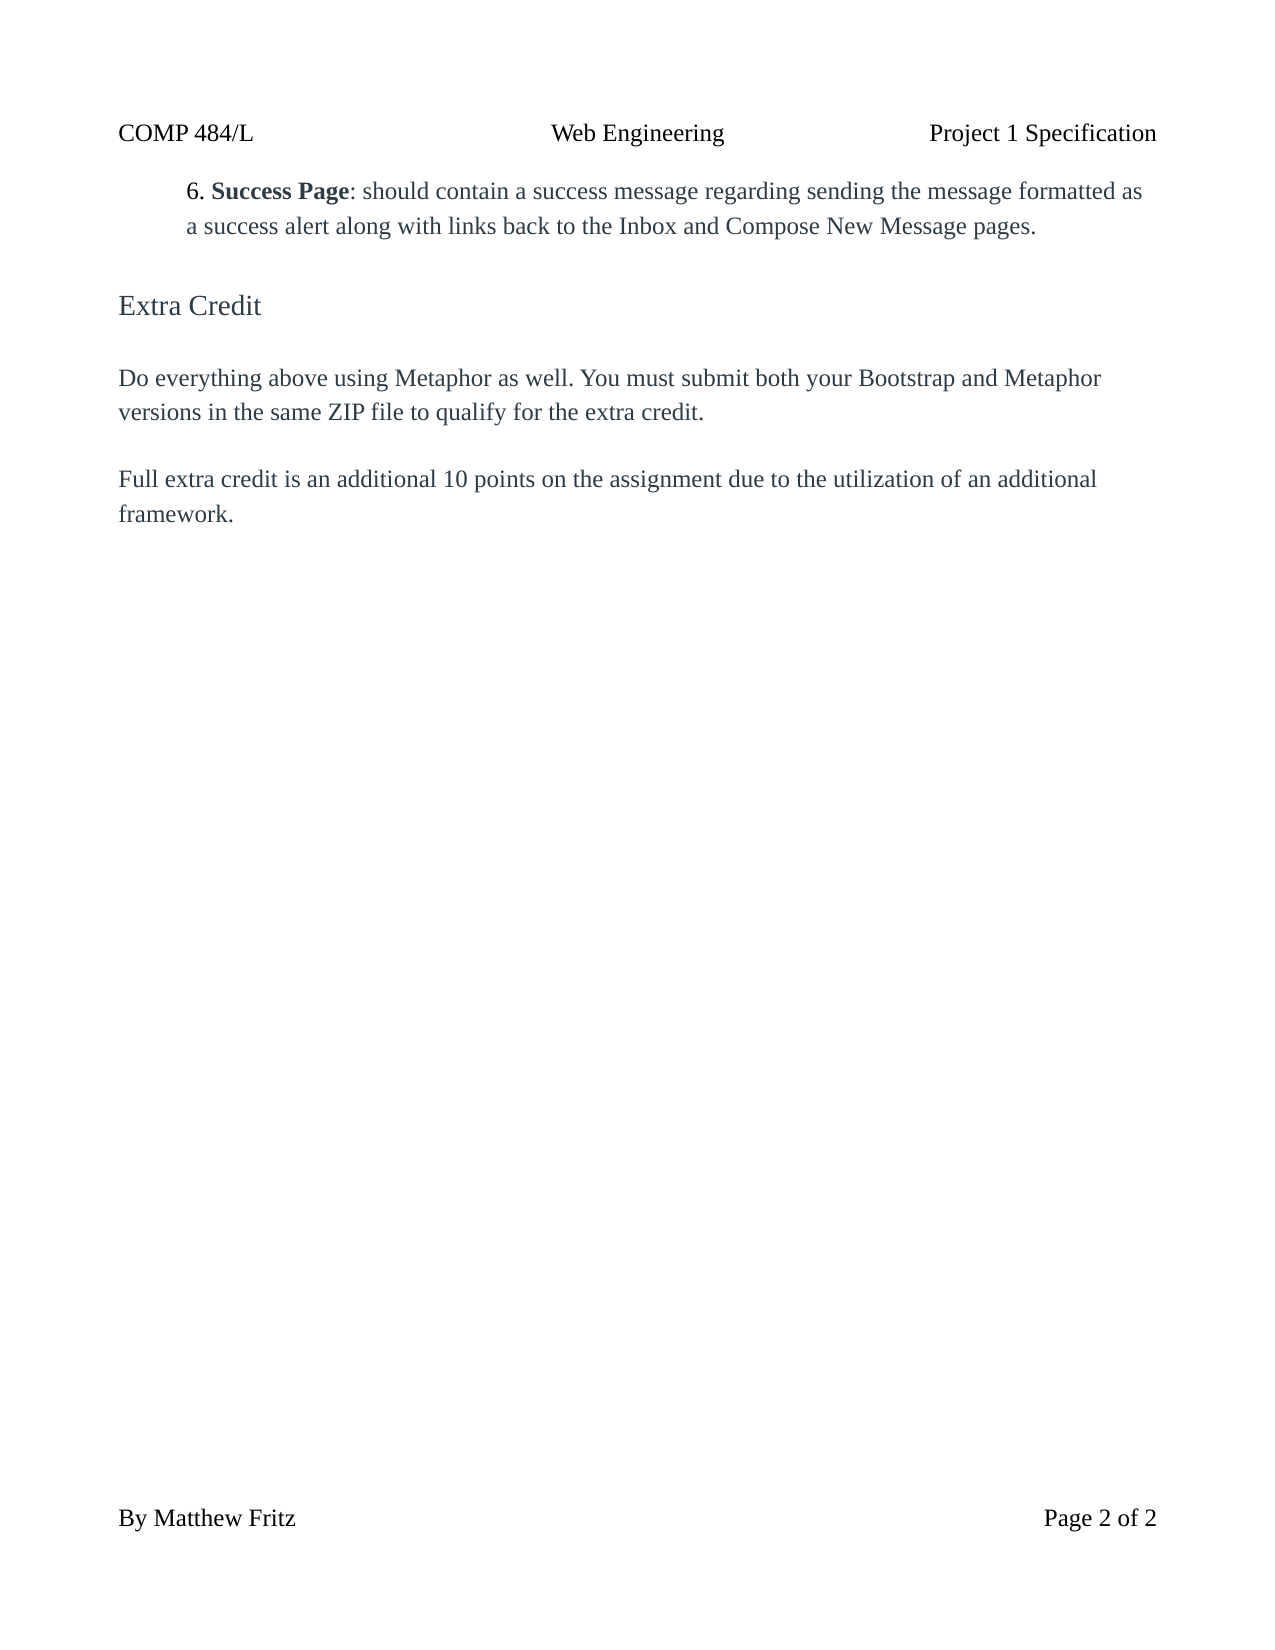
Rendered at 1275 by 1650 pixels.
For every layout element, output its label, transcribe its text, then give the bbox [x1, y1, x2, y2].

subtitle Extra Credit [118, 288, 1157, 322]
text Do everything above using Metaphor as well. You must submit both your Bootstrap and Metaphor versions in the same ZIP file to qualify for the extra credit. [118, 363, 1157, 426]
list Success Page: should contain a success message regarding sending the message formatted as a success alert along with links back to the Inbox and Compose New Message pages. [118, 176, 1157, 239]
text Full extra credit is an additional 10 points on the assignment due to the utilization of an additional framework. [118, 464, 1157, 528]
